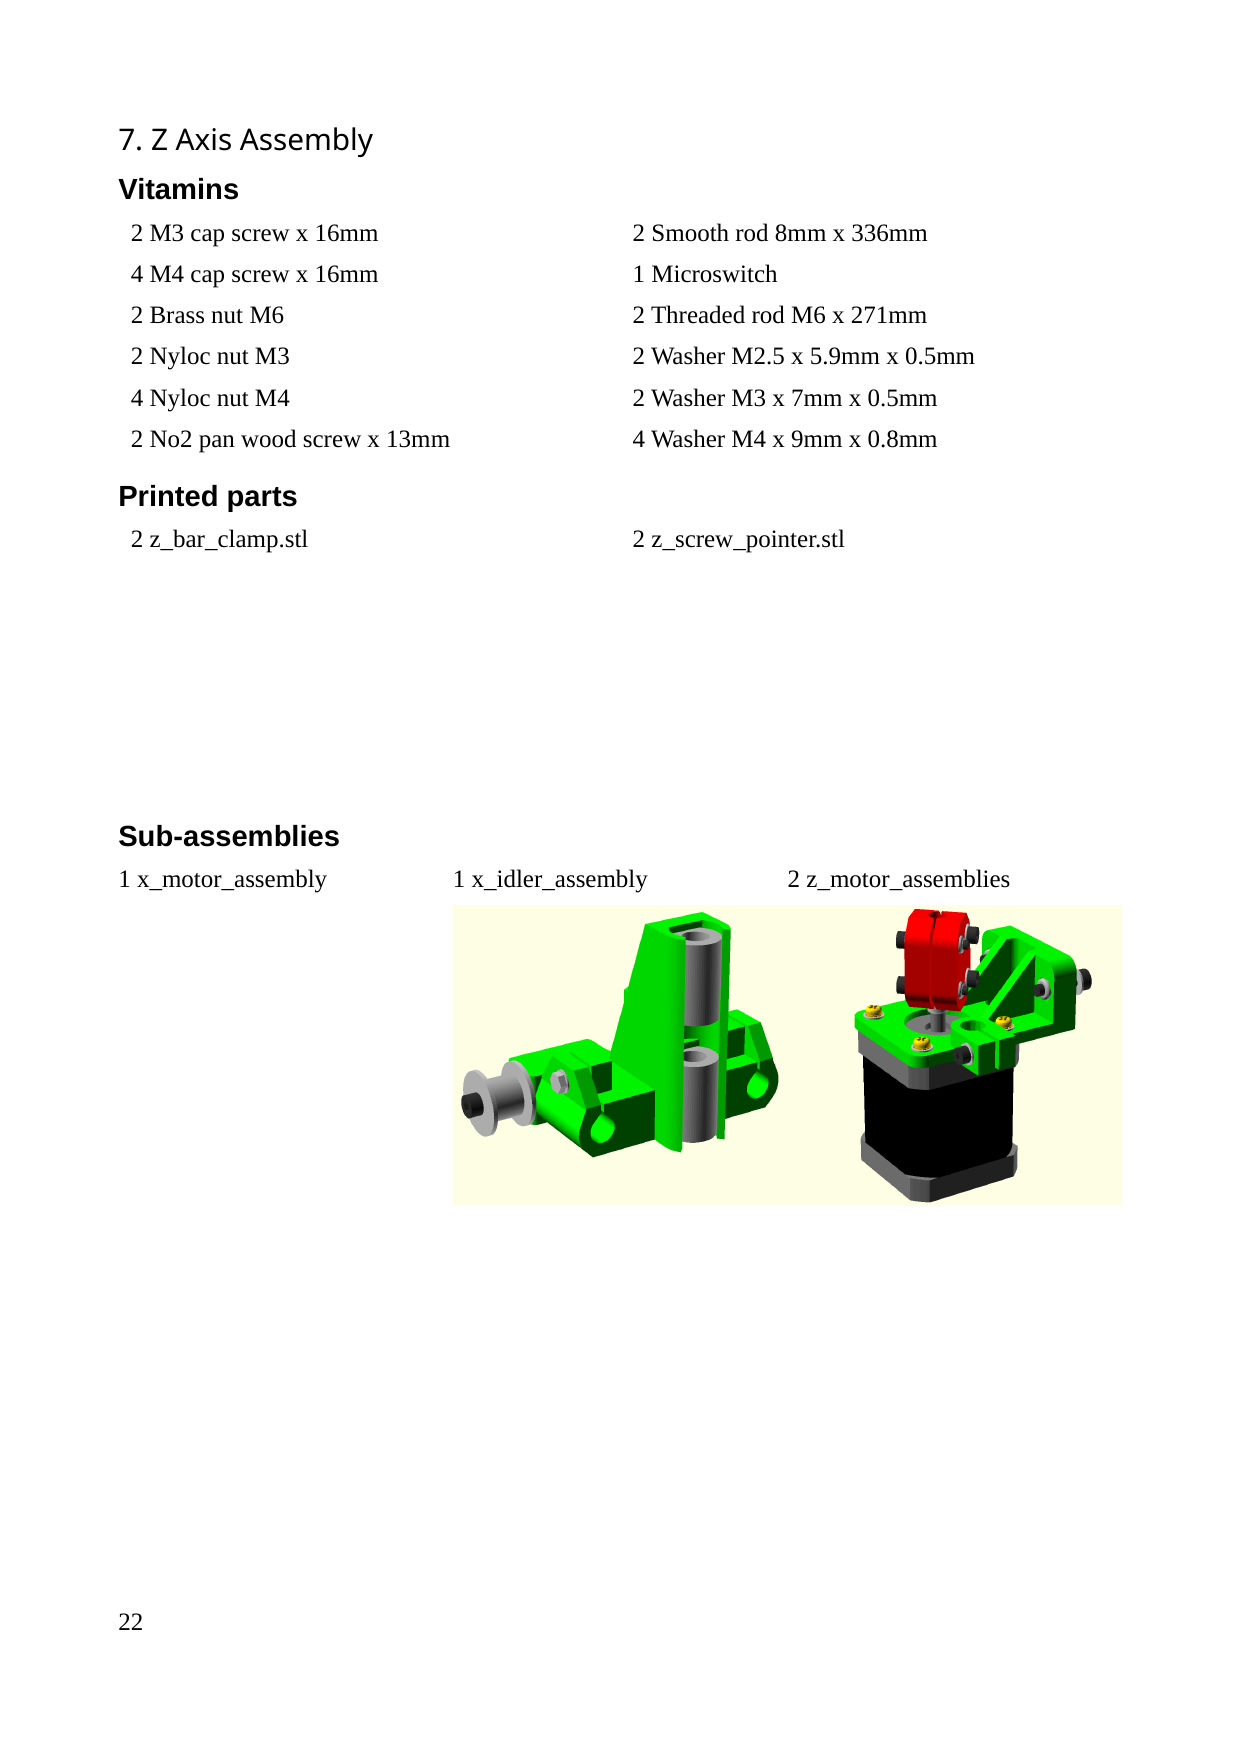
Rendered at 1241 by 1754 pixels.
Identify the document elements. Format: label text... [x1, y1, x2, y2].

subtitle Printed parts [118, 479, 1122, 512]
table_header 2 M3 cap screw x 16mm 4 M4 cap screw x 16mm 2 Brass nut M6 2 Nyloc nut M3 4 Nyloc nut M4 2 No2 pan wood screw x 13mm [118, 218, 620, 465]
table_header 2 z_screw_pointer.stl [620, 524, 1122, 805]
picture [452, 905, 1123, 1205]
table_header 1 x_idler_assembly [453, 864, 787, 905]
subtitle Z Axis Assembly [118, 118, 1122, 158]
subtitle Sub-assemblies [118, 819, 1122, 852]
table_header 1 x_motor_assembly [118, 864, 453, 1217]
table_header 2 Smooth rod 8mm x 336mm 1 Microswitch 2 Threaded rod M6 x 271mm 2 Washer M2.5 x 5.9mm x 0.5mm 2 Washer M3 x 7mm x 0.5mm 4 Washer M4 x 9mm x 0.8mm [620, 218, 1122, 465]
table_header 2 z_motor_assemblies [788, 864, 1122, 905]
subtitle Vitamins [118, 172, 1122, 206]
table_header [788, 1205, 1122, 1217]
table_header 2 z_bar_clamp.stl [118, 524, 620, 805]
table_header [453, 1205, 787, 1217]
